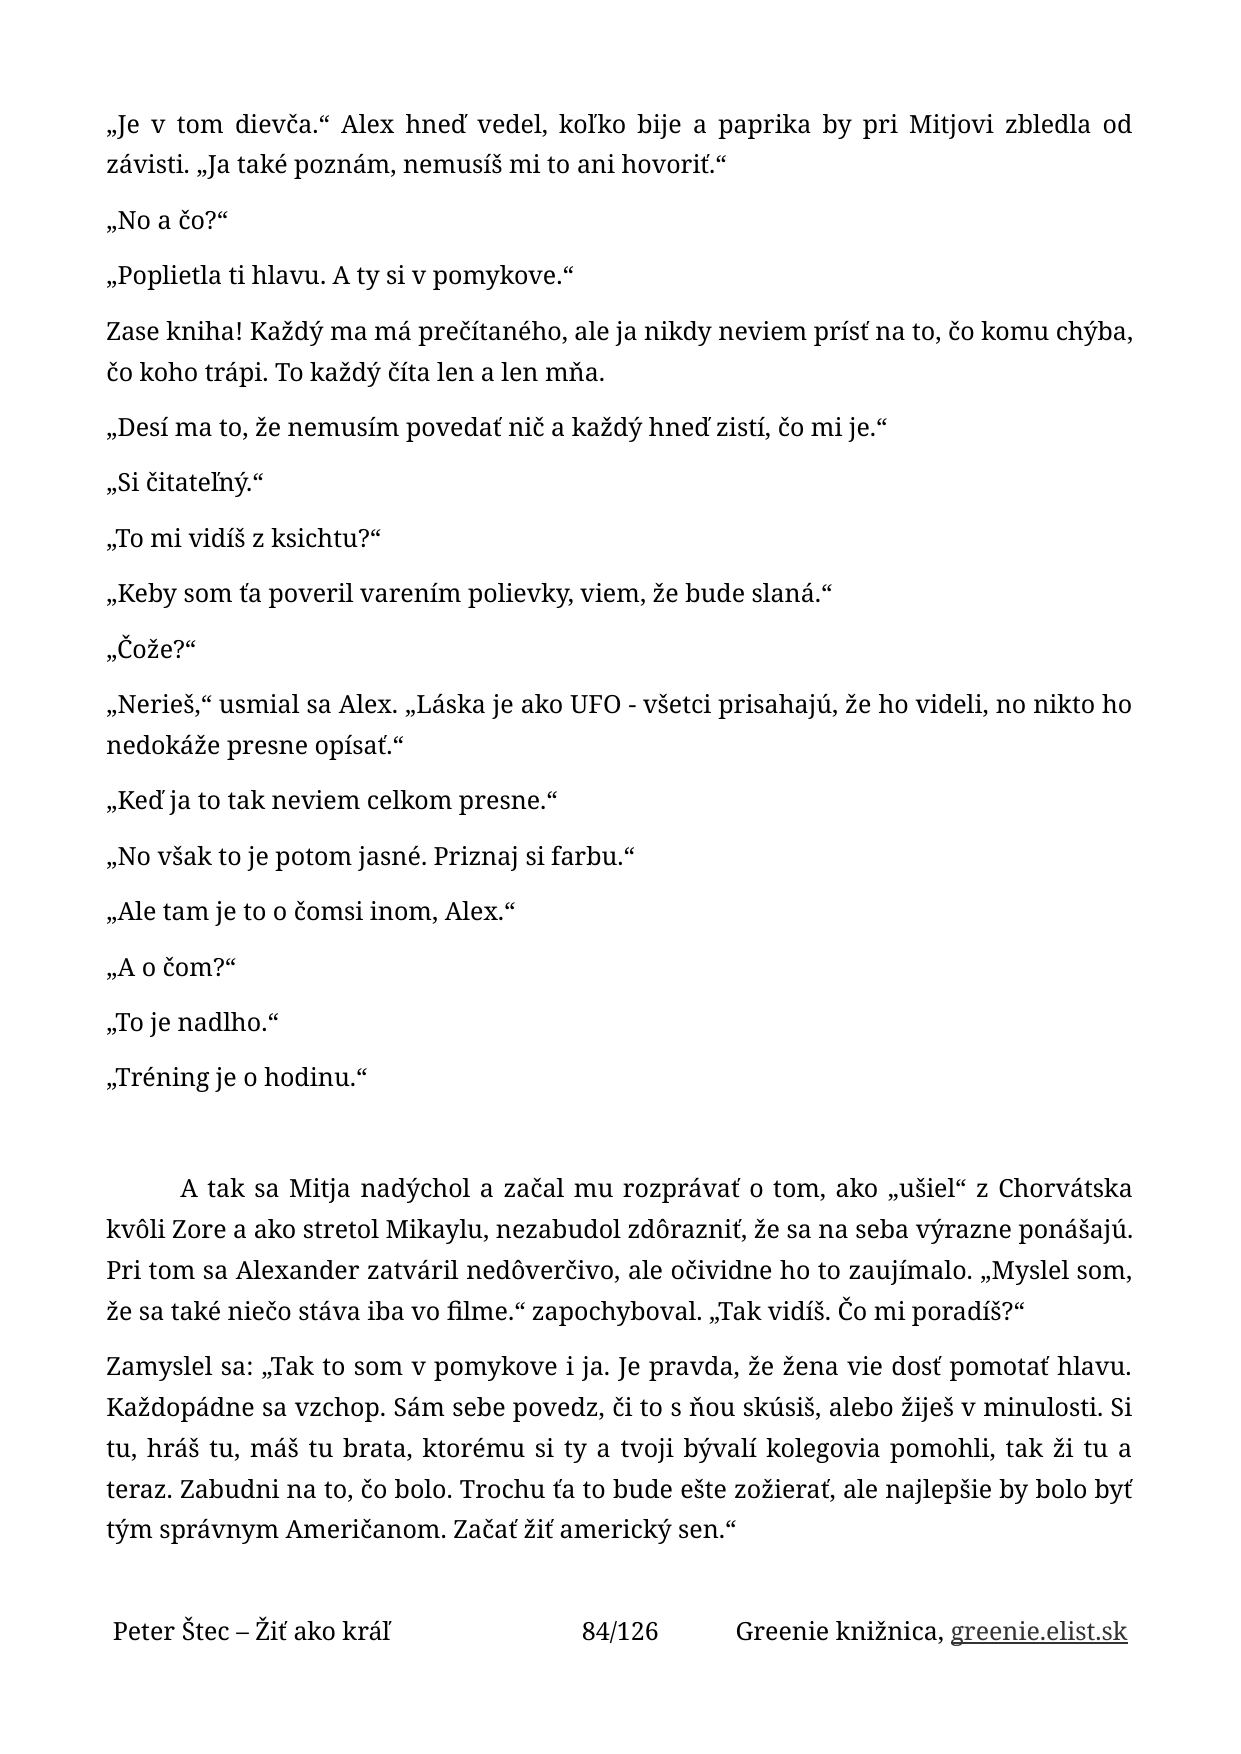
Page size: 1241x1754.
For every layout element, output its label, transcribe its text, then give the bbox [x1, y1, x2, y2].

text Zamyslel sa: „Tak to som v pomykove i ja. Je pravda, že žena vie dosť pomotať hlavu. Každopádne sa vzchop. Sám sebe povedz, či to s ňou skúsiš, alebo žiješ v minulosti. Si tu, hráš tu, máš tu brata, ktorému si ty a tvoji bývalí kolegovia pomohli, tak ži tu a teraz. Zabudni na to, čo bolo. Trochu ťa to bude ešte zožierať, ale najlepšie by bolo byť tým správnym Američanom. Začať žiť americký sen.“ [106, 1349, 1134, 1546]
text „Si čitateľný.“ [106, 465, 1134, 499]
text „No však to je potom jasné. Priznaj si farbu.“ [106, 838, 1134, 872]
text Zase kniha! Každý ma má prečítaného, ale ja nikdy neviem prísť na to, čo komu chýba, čo koho trápi. To každý číta len a len mňa. [106, 313, 1134, 388]
text „Tréning je o hodinu.“ [106, 1060, 1134, 1094]
text A tak sa Mitja nadýchol a začal mu rozprávať o tom, ako „ušiel“ z Chorvátska kvôli Zore a ako stretol Mikaylu, nezabudol zdôrazniť, že sa na seba výrazne ponášajú. Pri tom sa Alexander zatváril nedôverčivo, ale očividne ho to zaujímalo. „Myslel som, že sa také niečo stáva iba vo filme.“ zapochyboval. „Tak vidíš. Čo mi poradíš?“ [106, 1171, 1134, 1327]
text „Keby som ťa poveril varením polievky, viem, že bude slaná.“ [106, 576, 1134, 610]
text „To mi vidíš z ksichtu?“ [106, 520, 1134, 554]
text „No a čo?“ [106, 202, 1134, 237]
text „Keď ja to tak neviem celkom presne.“ [106, 783, 1134, 817]
text „Ale tam je to o čomsi inom, Alex.“ [106, 894, 1134, 928]
text „Nerieš,“ usmial sa Alex. „Láska je ako UFO - všetci prisahajú, že ho videli, no nikto ho nedokáže presne opísať.“ [106, 687, 1134, 762]
text „Poplietla ti hlavu. A ty si v pomykove.“ [106, 258, 1134, 292]
text „Desí ma to, že nemusím povedať nič a každý hneď zistí, čo mi je.“ [106, 409, 1134, 444]
text „A o čom?“ [106, 949, 1134, 983]
text „Čože?“ [106, 631, 1134, 665]
text „Je v tom dievča.“ Alex hneď vedel, koľko bije a paprika by pri Mitjovi zbledla od závisti. „Ja také poznám, nemusíš mi to ani hovoriť.“ [106, 106, 1134, 181]
text „To je nadlho.“ [106, 1004, 1134, 1039]
